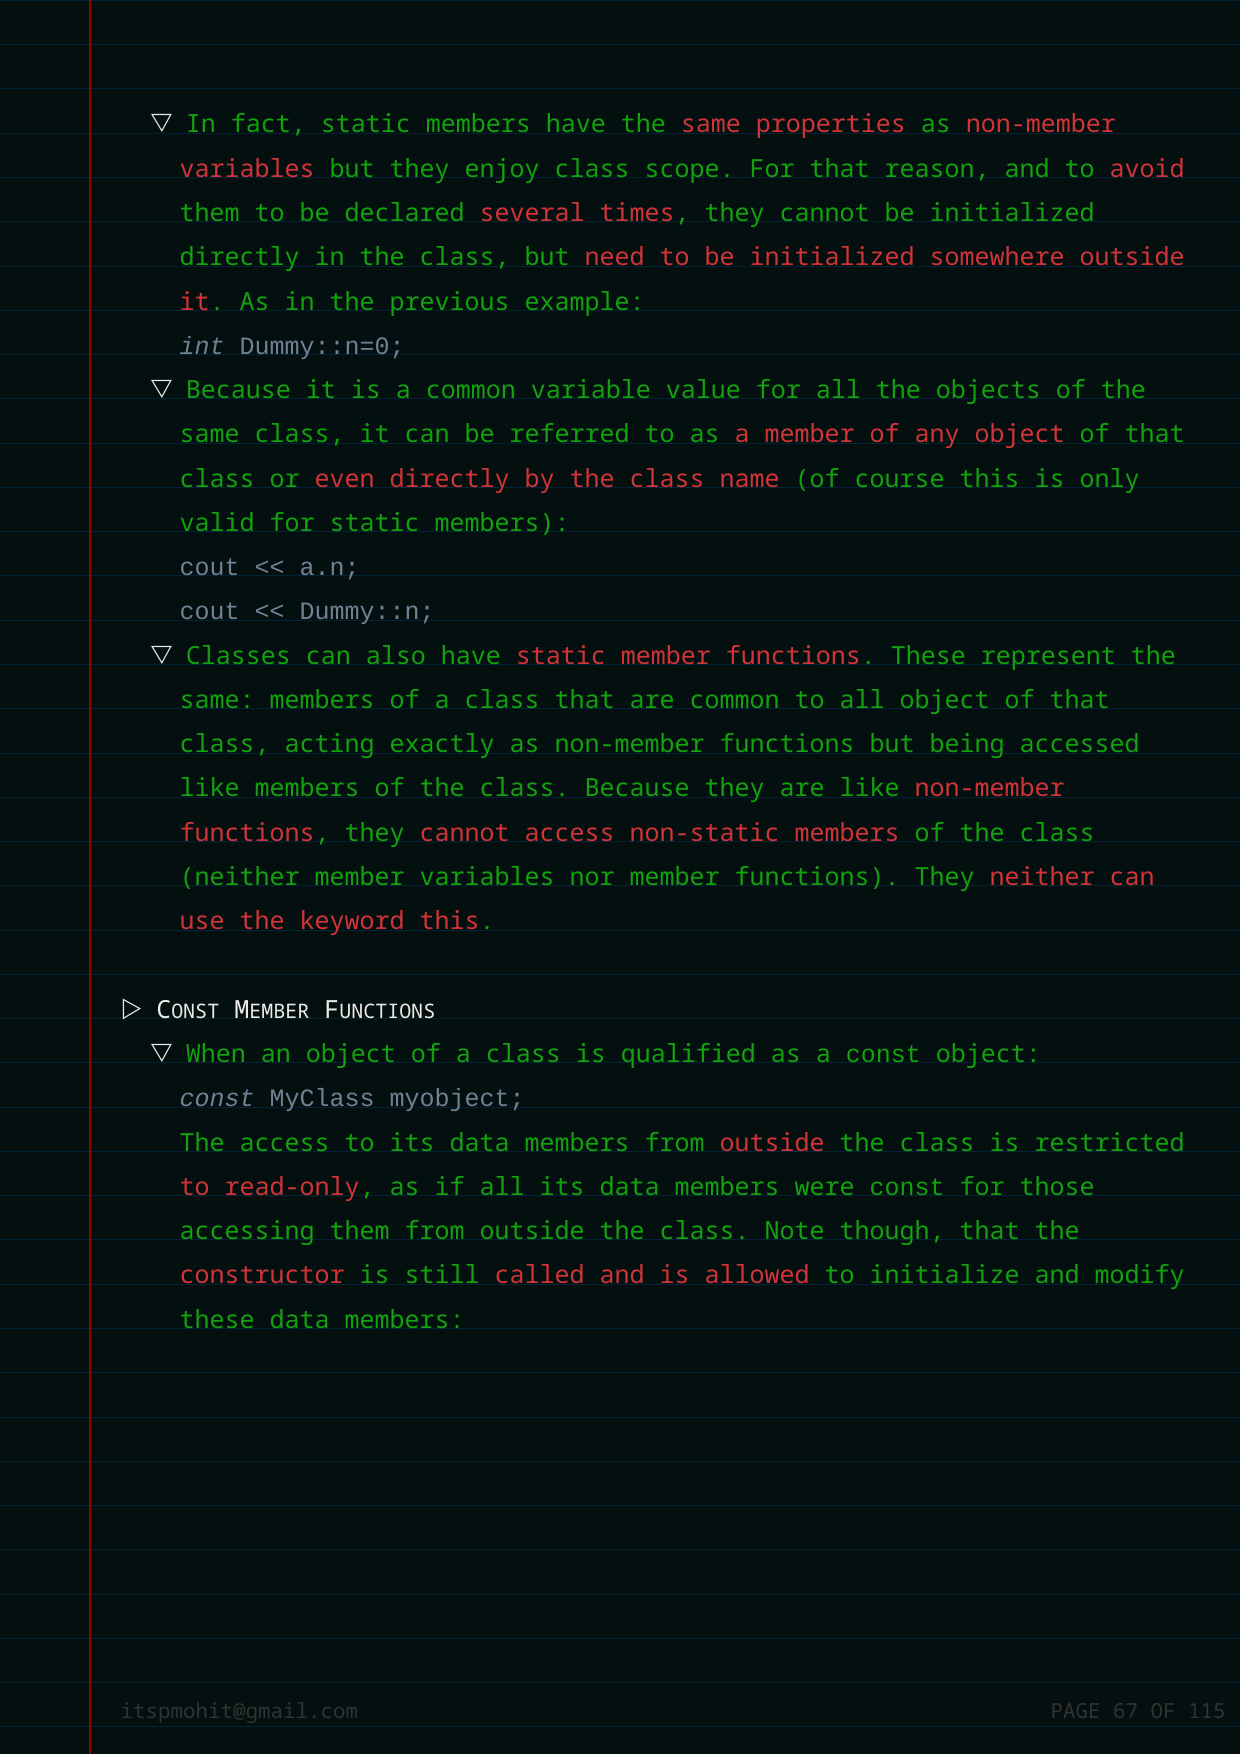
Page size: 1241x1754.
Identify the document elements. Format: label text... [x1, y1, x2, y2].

list In fact, static members have the same properties as non-member variables but they enjoy class scope. For that reason, and to avoid them to be declared several times, they cannot be initialized directly in the class, but need to be initialized somewhere outside it. As in the previous example: int Dummy::n=0; [150, 97, 1196, 363]
subtitle Const Member Functions [120, 983, 1196, 1027]
list Because it is a common variable value for all the objects of the same class, it can be referred to as a member of any object of that class or even directly by the class name (of course this is only valid for static members): cout << a.n; cout << Dummy::n; [150, 363, 1196, 629]
list When an object of a class is qualified as a const object: const MyClass myobject; The access to its data members from outside the class is restricted to read-only, as if all its data members were const for those accessing them from outside the class. Note though, that the constructor is still called and is allowed to initialize and modify these data members: [150, 1027, 1196, 1337]
list Classes can also have static member functions. These represent the same: members of a class that are common to all object of that class, acting exactly as non-member functions but being accessed like members of the class. Because they are like non-member functions, they cannot access non-static members of the class (neither member variables nor member functions). They neither can use the keyword this. [150, 629, 1196, 983]
